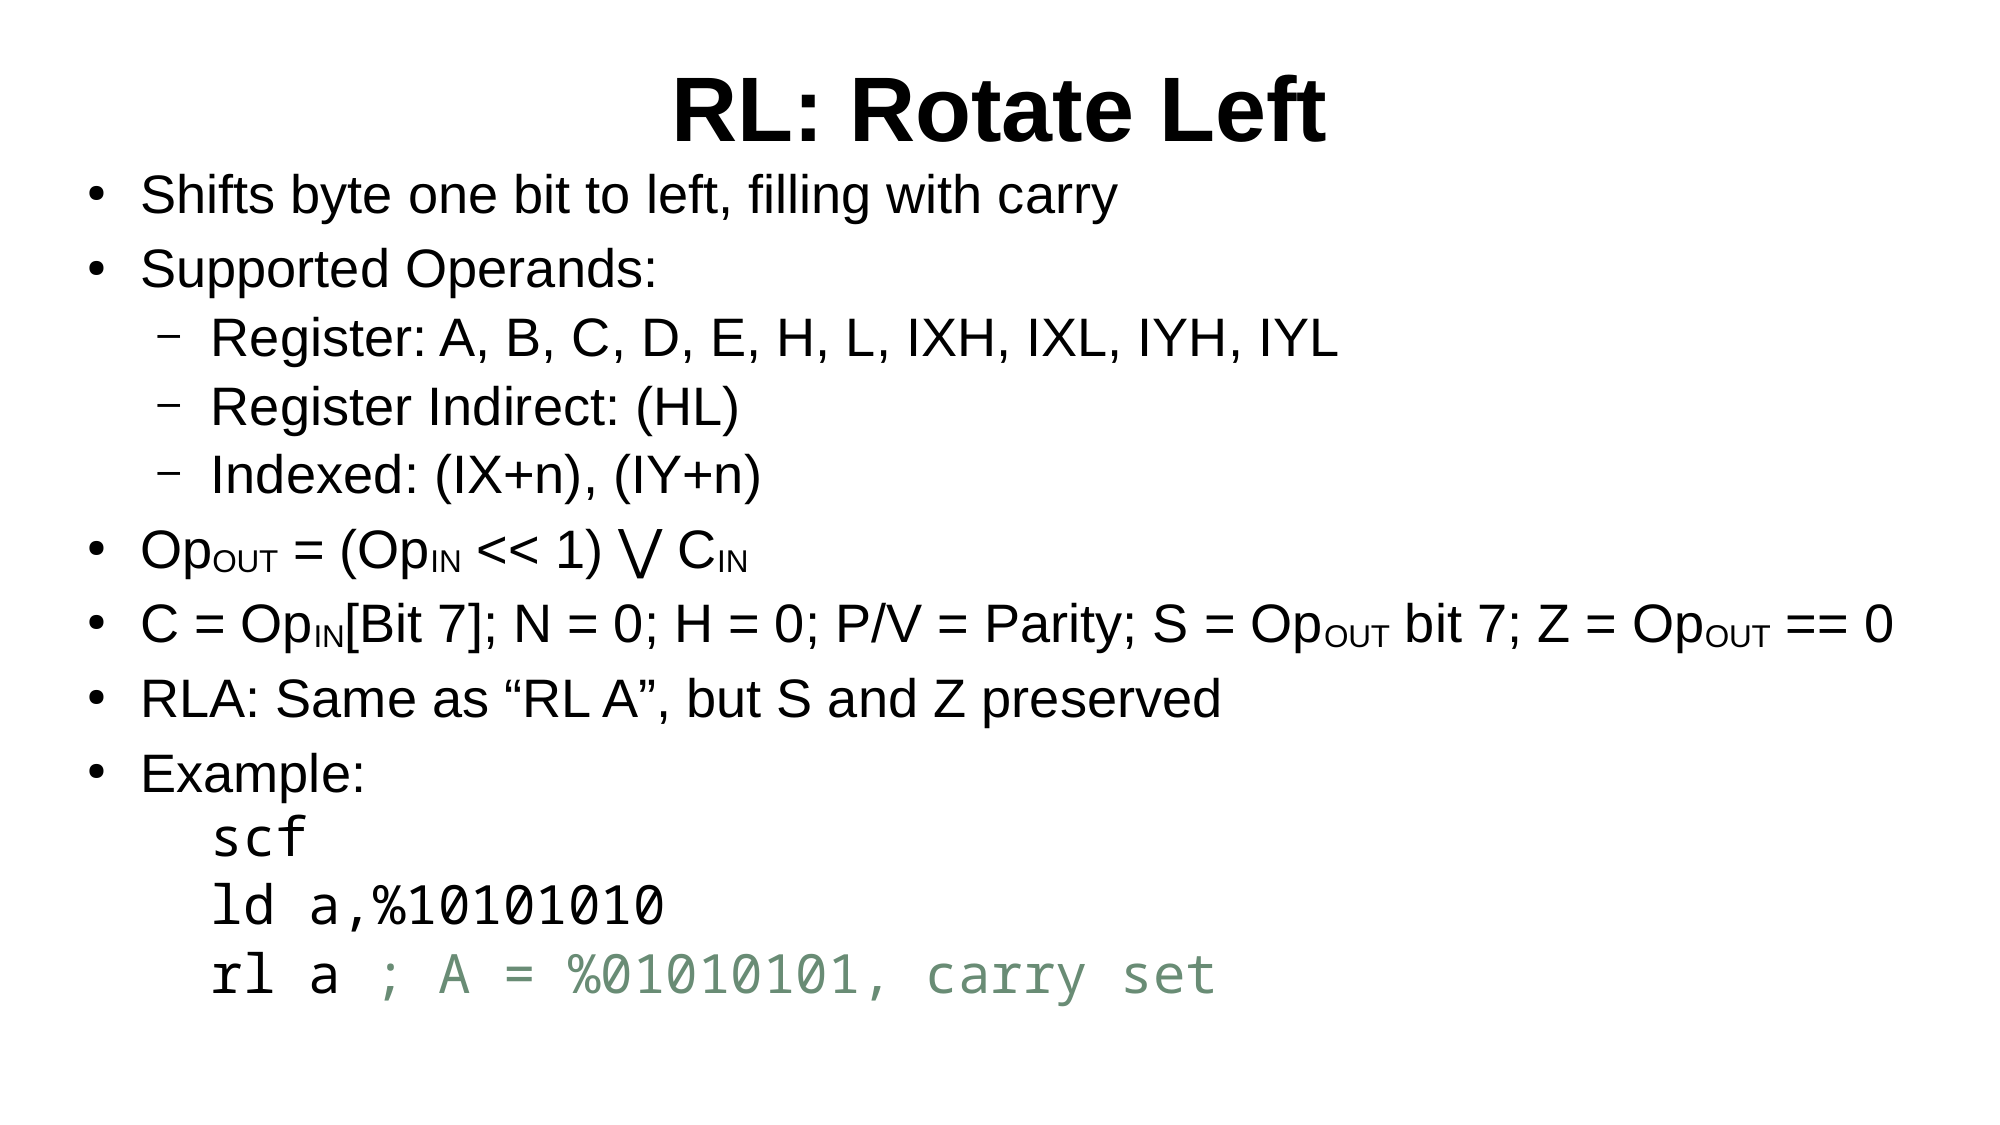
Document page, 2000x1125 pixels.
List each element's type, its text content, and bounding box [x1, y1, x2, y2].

list Shifts byte one bit to left, filling with carry Supported Operands: Register: A, B, C, D, E, H, L, IXH, IXL, IYH, IYL Register Indirect: (HL) Indexed: (IX+n), (IY+n) OpOUT = (OpIN << 1) ⋁ CIN C = OpIN[Bit 7]; N = 0; H = 0; P/V = Parity; S = OpOUT bit 7; Z = OpOUT == 0 RLA: Same as “RL A”, but S and Z preserved Example: scf ld a,%10101010 rl a ; A = %01010101, carry set [69, 179, 1929, 1060]
title RL: Rotate Left [137, 0, 1862, 179]
